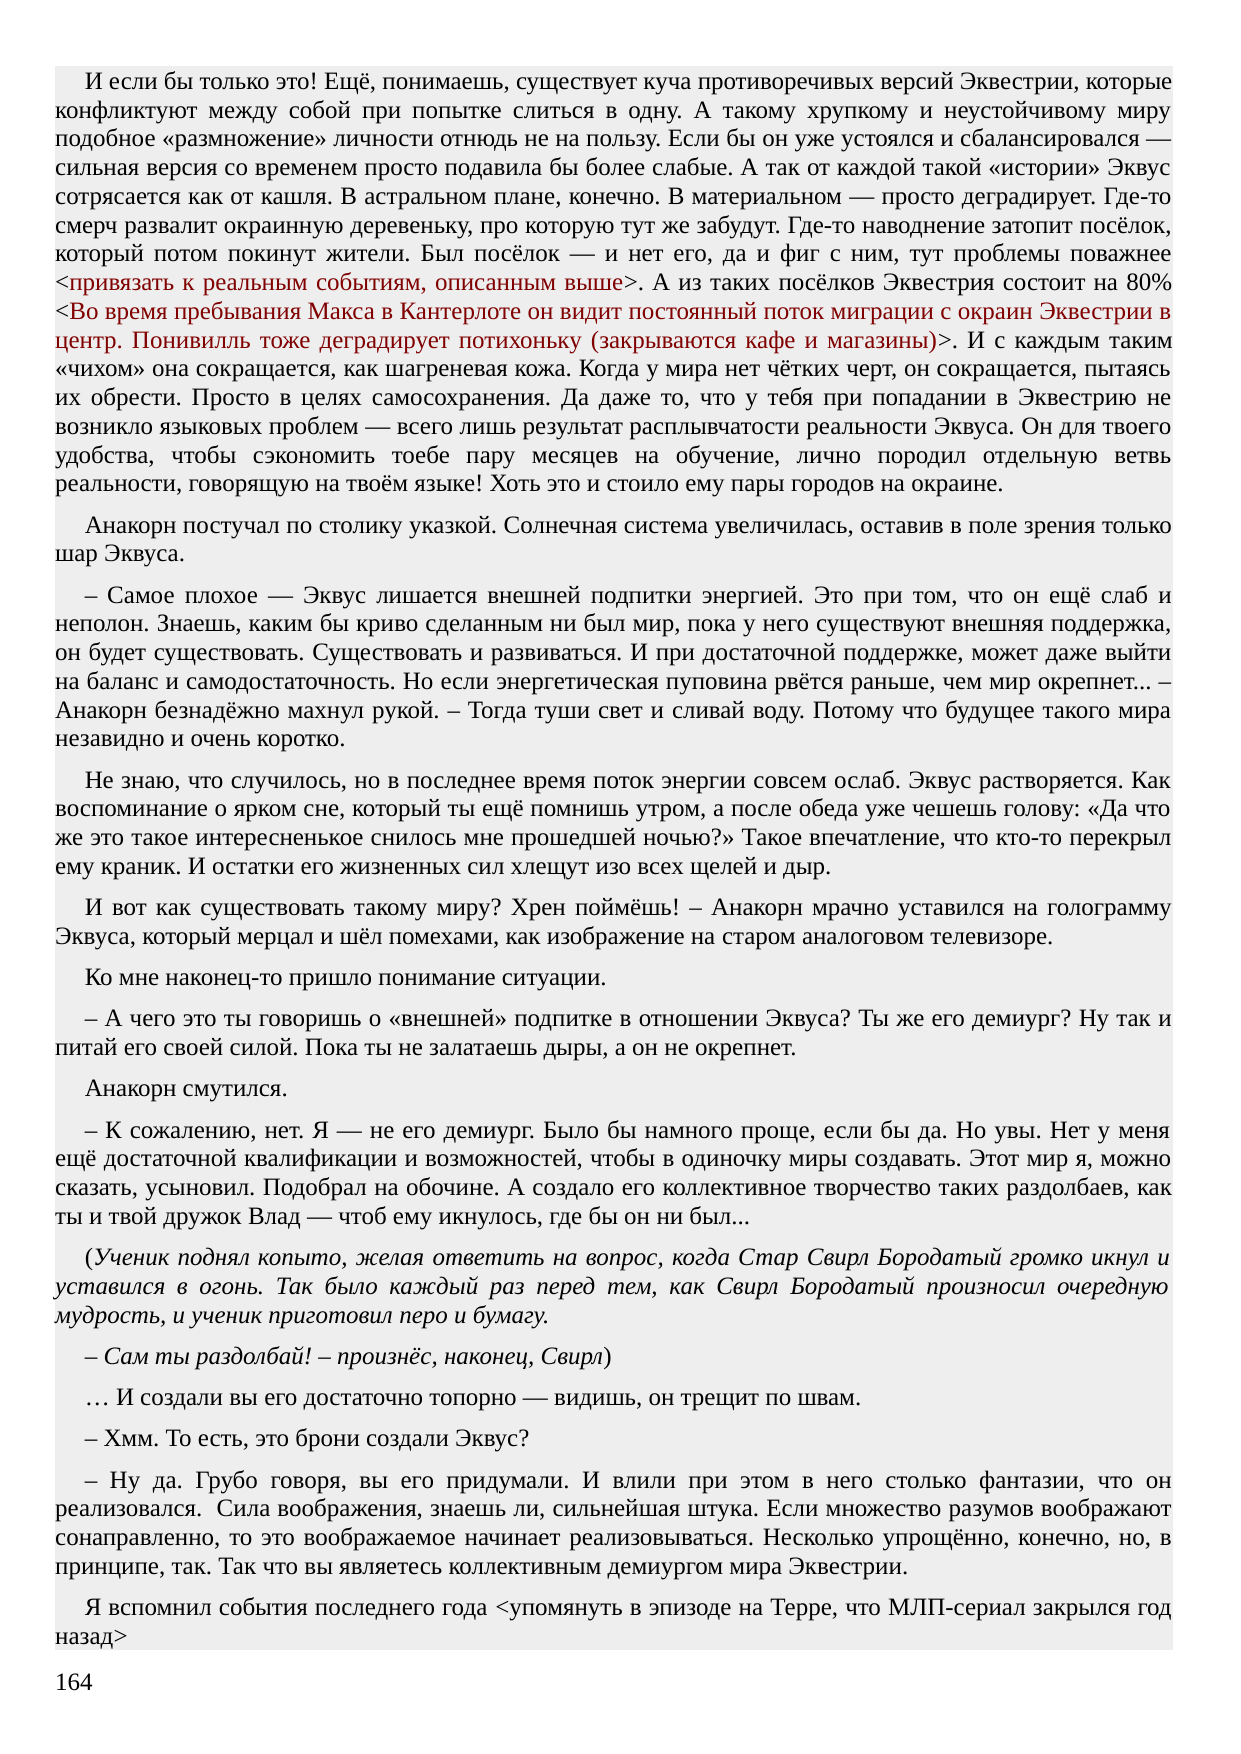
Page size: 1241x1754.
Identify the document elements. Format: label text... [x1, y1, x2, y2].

text – Хмм. То есть, это брони создали Эквус? [55, 1423, 1173, 1452]
text И если бы только это! Ещё, понимаешь, существует куча противоречивых версий Эквестрии, которые конфликтуют между собой при попытке слиться в одну. А такому хрупкому и неустойчивому миру подобное «размножение» личности отнюдь не на пользу. Если бы он уже устоялся и сбалансировался — сильная версия со временем просто подавила бы более слабые. А так от каждой такой «истории» Эквус сотрясается как от кашля. В астральном плане, конечно. В материальном — просто деградирует. Где-то смерч развалит окраинную деревеньку, про которую тут же забудут. Где-то наводнение затопит посёлок, который потом покинут жители. Был посёлок — и нет его, да и фиг с ним, тут проблемы поважнее <привязать к реальным событиям, описанным выше>. А из таких посёлков Эквестрия состоит на 80% <Во время пребывания Макса в Кантерлоте он видит постоянный поток миграции с окраин Эквестрии в центр. Понивилль тоже деградирует потихоньку (закрываются кафе и магазины)>. И с каждым таким «чихом» она сокращается, как шагреневая кожа. Когда у мира нет чётких черт, он сокращается, пытаясь их обрести. Просто в целях самосохранения. Да даже то, что у тебя при попадании в Эквестрию не возникло языковых проблем — всего лишь результат расплывчатости реальности Эквуса. Он для твоего удобства, чтобы сэкономить тоебе пару месяцев на обучение, лично породил отдельную ветвь реальности, говорящую на твоём языке! Хоть это и стоило ему пары городов на окраине. [55, 66, 1173, 497]
text – Самое плохое — Эквус лишается внешней подпитки энергией. Это при том, что он ещё слаб и неполон. Знаешь, каким бы криво сделанным ни был мир, пока у него существуют внешняя поддержка, он будет существовать. Существовать и развиваться. И при достаточной поддержке, может даже выйти на баланс и самодостаточность. Но если энергетическая пуповина рвётся раньше, чем мир окрепнет... – Анакорн безнадёжно махнул рукой. – Тогда туши свет и сливай воду. Потому что будущее такого мира незавидно и очень коротко. [55, 580, 1173, 752]
text Не знаю, что случилось, но в последнее время поток энергии совсем ослаб. Эквус растворяется. Как воспоминание о ярком сне, который ты ещё помнишь утром, а после обеда уже чешешь голову: «Да что же это такое интересненькое снилось мне прошедшей ночью?» Такое впечатление, что кто-то перекрыл ему краник. И остатки его жизненных сил хлещут изо всех щелей и дыр. [55, 765, 1173, 880]
text – Сам ты раздолбай! – произнёс, наконец, Свирл) [55, 1341, 1173, 1370]
text Анакорн постучал по столику указкой. Солнечная система увеличилась, оставив в поле зрения только шар Эквуса. [55, 510, 1173, 567]
text – А чего это ты говоришь о «внешней» подпитке в отношении Эквуса? Ты же его демиург? Ну так и питай его своей силой. Пока ты не залатаешь дыры, а он не окрепнет. [55, 1003, 1173, 1061]
text – К сожалению, нет. Я — не его демиург. Было бы намного проще, если бы да. Но увы. Нет у меня ещё достаточной квалификации и возможностей, чтобы в одиночку миры создавать. Этот мир я, можно сказать, усыновил. Подобрал на обочине. А создало его коллективное творчество таких раздолбаев, как ты и твой дружок Влад — чтоб ему икнулось, где бы он ни был... [55, 1115, 1173, 1230]
text Ко мне наконец-то пришло понимание ситуации. [55, 962, 1173, 991]
text Анакорн смутился. [55, 1073, 1173, 1102]
text (Ученик поднял копыто, желая ответить на вопрос, когда Стар Свирл Бородатый громко икнул и уставился в огонь. Так было каждый раз перед тем, как Свирл Бородатый произносил очередную мудрость, и ученик приготовил перо и бумагу. [55, 1242, 1173, 1328]
text … И создали вы его достаточно топорно — видишь, он трещит по швам. [55, 1382, 1173, 1411]
text Я вспомнил события последнего года <упомянуть в эпизоде на Терре, что МЛП-сериал закрылся год назад> [55, 1592, 1173, 1650]
text – Ну да. Грубо говоря, вы его придумали. И влили при этом в него столько фантазии, что он реализовался. Сила воображения, знаешь ли, сильнейшая штука. Если множество разумов воображают сонаправленно, то это воображаемое начинает реализовываться. Несколько упрощённо, конечно, но, в принципе, так. Так что вы являетесь коллективным демиургом мира Эквестрии. [55, 1465, 1173, 1580]
text И вот как существовать такому миру? Хрен поймёшь! – Анакорн мрачно уставился на голограмму Эквуса, который мерцал и шёл помехами, как изображение на старом аналоговом телевизоре. [55, 892, 1173, 950]
